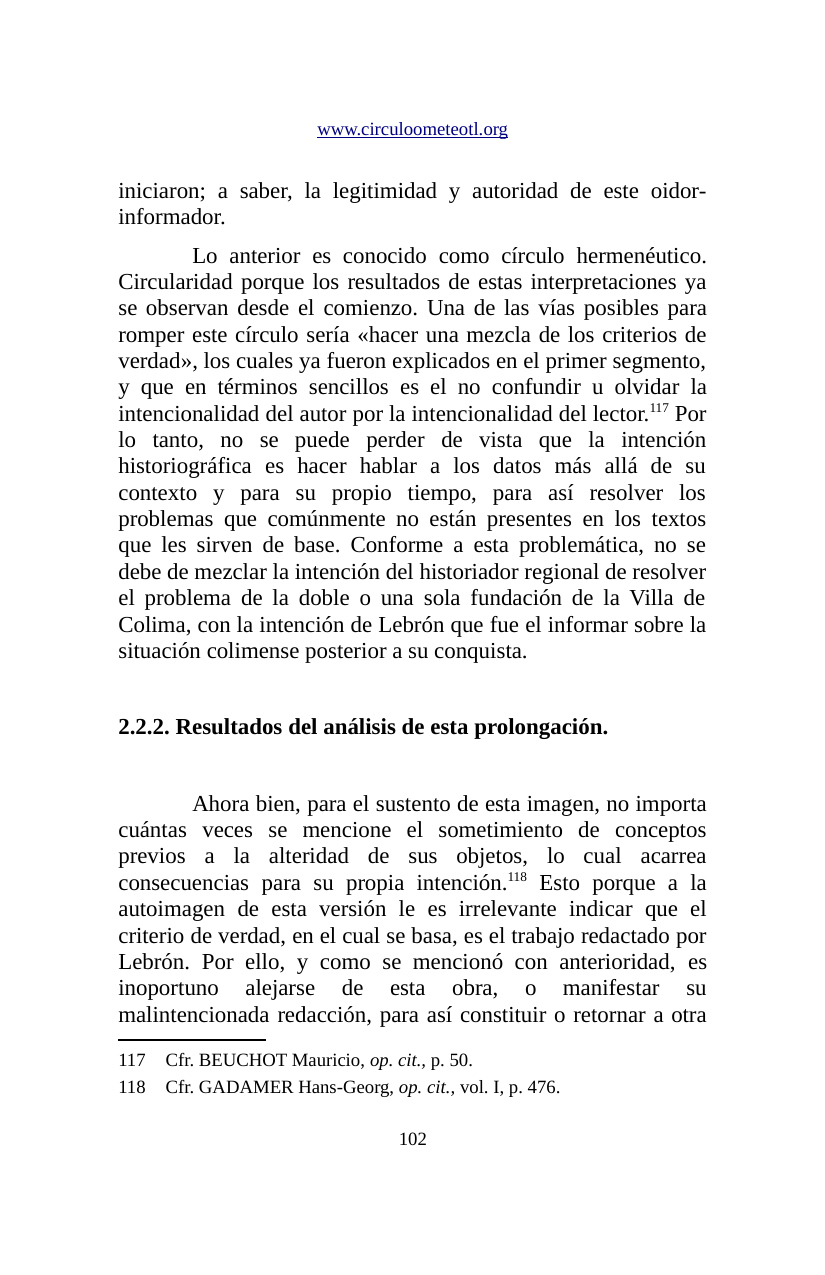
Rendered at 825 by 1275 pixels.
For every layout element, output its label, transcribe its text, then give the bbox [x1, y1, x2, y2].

text Cfr. GADAMER Hans-Georg, op. cit., vol. I, p. 476. [118, 1076, 707, 1098]
text Cfr. BEUCHOT Mauricio, op. cit., p. 50. [118, 1049, 707, 1071]
text Lo anterior es conocido como círculo hermenéutico. Circularidad porque los resultados de estas interpretaciones ya se observan desde el comienzo. Una de las vías posibles para romper este círculo sería «hacer una mezcla de los criterios de verdad», los cuales ya fueron explicados en el primer segmento, y que en términos sencillos es el no confundir u olvidar la intencionalidad del autor por la intencionalidad del lector. Por lo tanto, no se puede perder de vista que la intención historiográfica es hacer hablar a los datos más allá de su contexto y para su propio tiempo, para así resolver los problemas que comúnmente no están presentes en los textos que les sirven de base. Conforme a esta problemática, no se debe de mezclar la intención del historiador regional de resolver el problema de la doble o una sola fundación de la Villa de Colima, con la intención de Lebrón que fue el informar sobre la situación colimense posterior a su conquista. [118, 242, 707, 663]
text 2.2.2. Resultados del análisis de esta prolongación. [118, 713, 707, 740]
text Ahora bien, para el sustento de esta imagen, no importa cuántas veces se mencione el sometimiento de conceptos previos a la alteridad de sus objetos, lo cual acarrea consecuencias para su propia intención. Esto porque a la autoimagen de esta versión le es irrelevante indicar que el criterio de verdad, en el cual se basa, es el trabajo redactado por Lebrón. Por ello, y como se mencionó con anterioridad, es inoportuno alejarse de esta obra, o manifestar su malintencionada redacción, para así constituir o retornar a otra [118, 790, 707, 1027]
text iniciaron; a saber, la legitimidad y autoridad de este oidor-informador. [118, 177, 707, 230]
